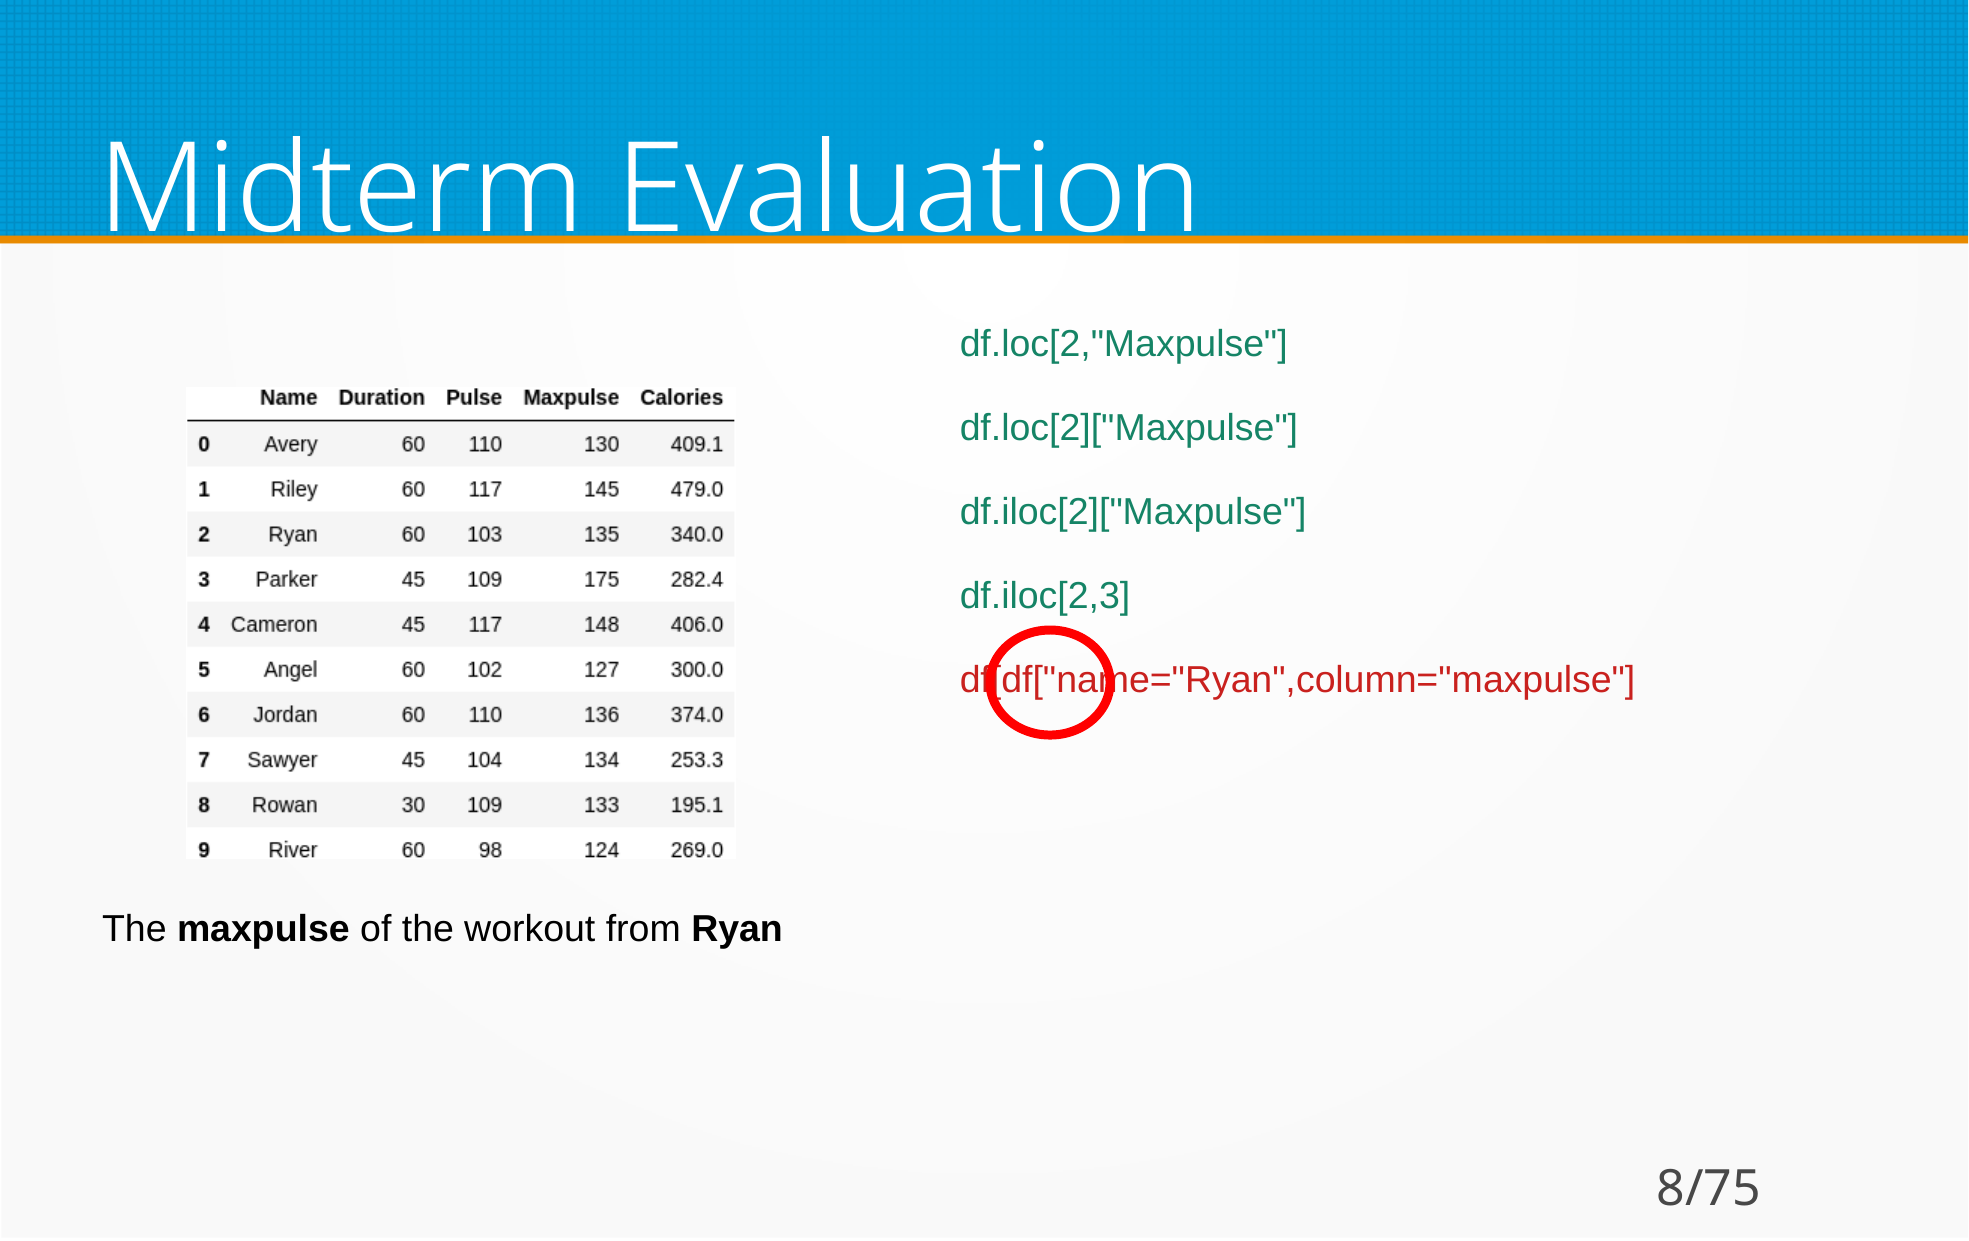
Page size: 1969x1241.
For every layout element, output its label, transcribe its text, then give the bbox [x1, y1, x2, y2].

picture [0, 236, 1969, 1241]
title Midterm Evaluation [98, 49, 1870, 257]
text_box df.loc[2,"Maxpulse"] df.loc[2]["Maxpulse"] df.iloc[2]["Maxpulse"] df.iloc[2,3] df[df["name="Ryan",column="maxpulse"] [945, 315, 1861, 708]
text_box The maxpulse of the workout from Ryan [15, 900, 871, 957]
text_box df.loc[2,"Maxpulse"] df.loc[2]["Maxpulse"] df.iloc[2]["Maxpulse"] df.iloc[2,3] df[df["name="Ryan",column="maxpulse"] [995, 635, 1105, 708]
